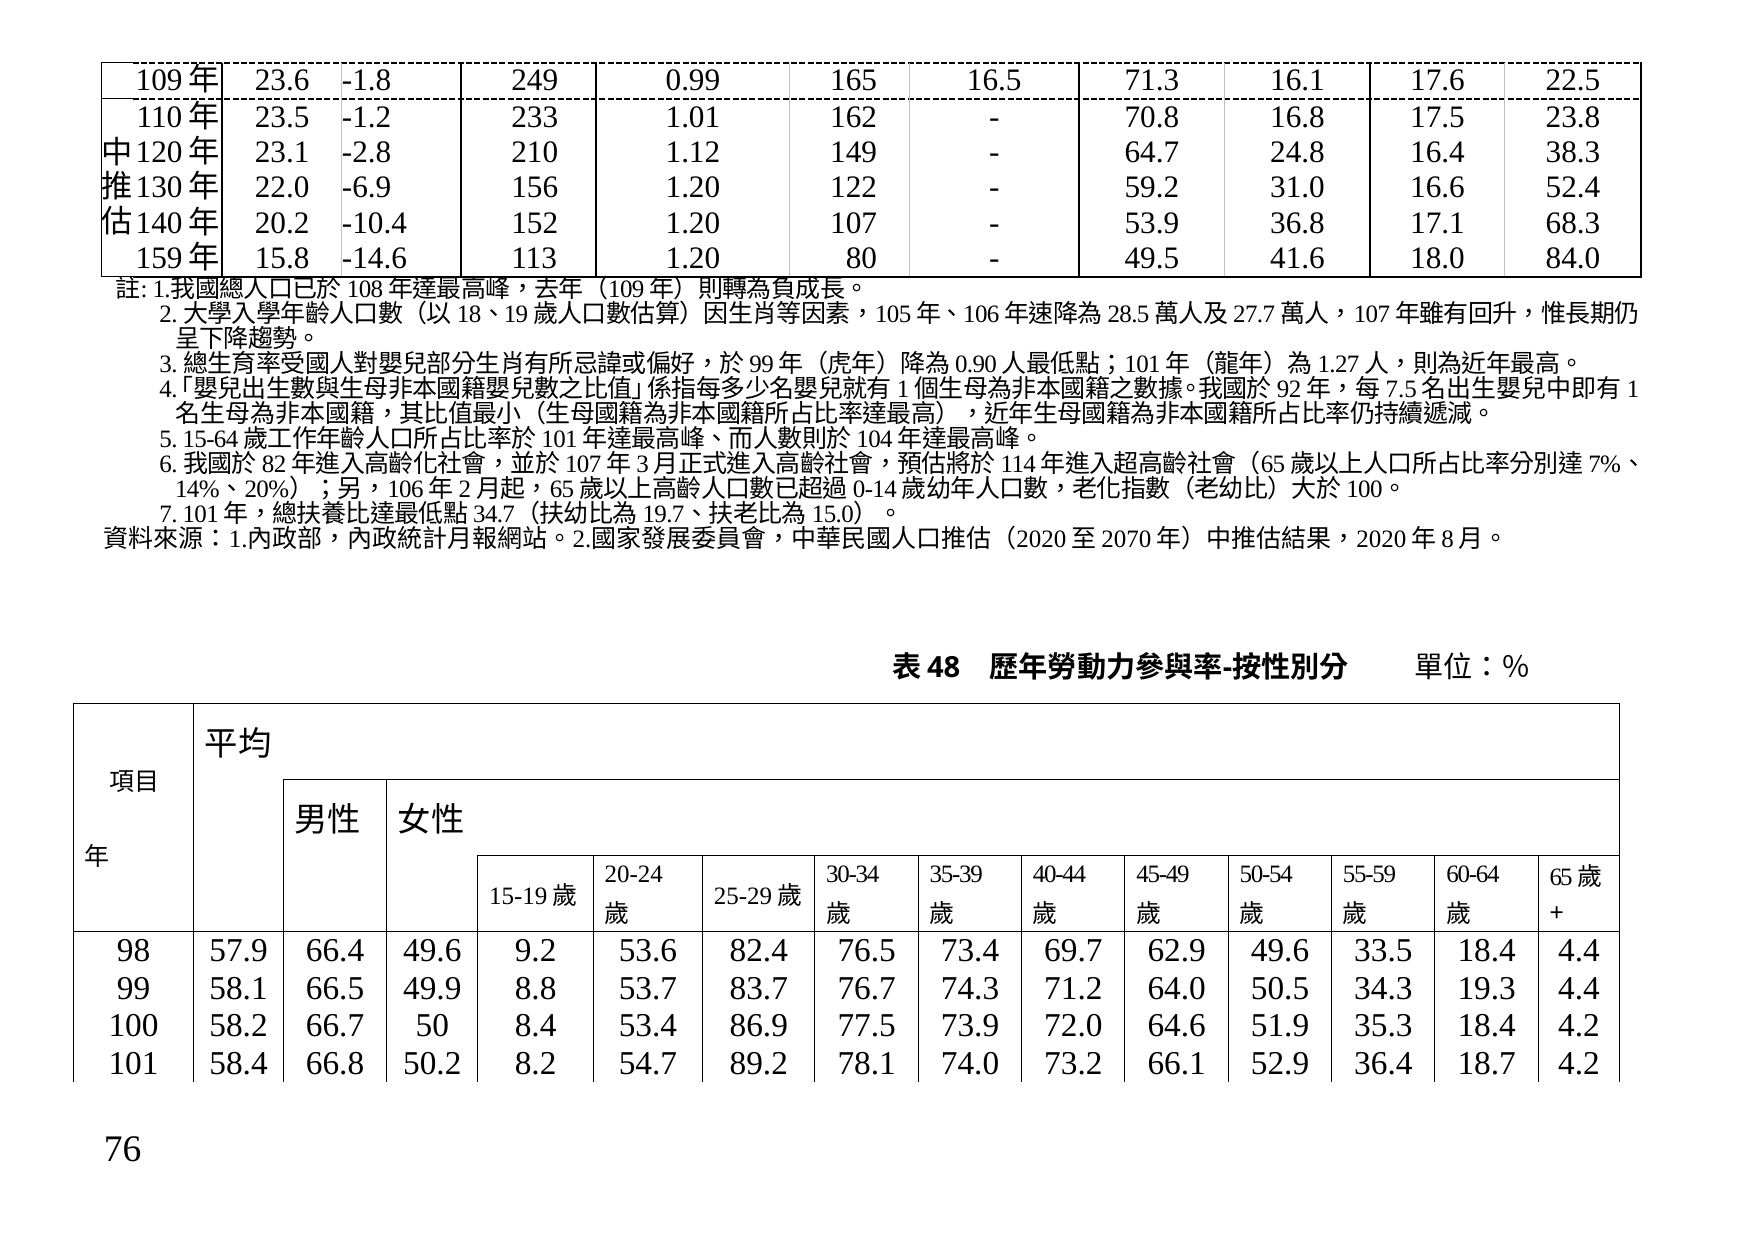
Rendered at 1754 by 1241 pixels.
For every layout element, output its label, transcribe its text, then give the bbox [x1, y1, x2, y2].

table_cell 31.0 [1225, 169, 1369, 205]
table_cell 99 [74, 969, 193, 1007]
table_cell [1435, 780, 1538, 855]
table_cell 89.2 [703, 1044, 814, 1082]
table_cell 女性 [387, 780, 478, 855]
table_cell - [910, 240, 1078, 276]
table_cell 109年 [133, 62, 221, 97]
table_cell -1.2 [342, 98, 460, 134]
table_cell 58.1 [194, 969, 283, 1007]
table_cell [702, 780, 814, 855]
table_cell 男性 [284, 780, 386, 855]
table_cell 249 [462, 62, 595, 97]
table_cell 156 [462, 169, 595, 205]
table_cell 162 [790, 98, 909, 134]
table_cell 4.4 [1539, 932, 1619, 969]
table_cell 18.4 [1435, 1007, 1538, 1044]
table_cell 72.0 [1022, 1007, 1124, 1044]
table_cell 25-29歲 [703, 856, 814, 931]
table_cell 59.2 [1080, 169, 1224, 205]
table_cell 50-54歲 [1229, 856, 1331, 931]
table_cell 4.2 [1539, 1007, 1619, 1044]
table_cell - [910, 169, 1078, 205]
table_cell 69.7 [1022, 932, 1124, 969]
table_cell [194, 855, 283, 931]
table_cell 64.6 [1125, 1007, 1228, 1044]
table_cell 8.2 [478, 1044, 593, 1082]
table_cell [194, 779, 283, 855]
table_header [1228, 704, 1331, 779]
table_cell 19.3 [1435, 969, 1538, 1007]
table_cell -14.6 [342, 240, 460, 276]
table_cell -6.9 [342, 169, 460, 205]
table_cell 17.5 [1371, 98, 1504, 134]
table_cell 41.6 [1225, 240, 1369, 276]
table_cell 33.5 [1332, 932, 1434, 969]
table_cell 30-34歲 [815, 856, 918, 931]
table_cell 130年 [133, 169, 221, 205]
table_cell 113 [462, 240, 595, 276]
table_cell 中推估 [102, 99, 132, 276]
text 3. 總生育率受國人對嬰兒部分生肖有所忌諱或偏好，於99年（虎年）降為0.90人最低點；101年（龍年）為1.27人，則為近年最高。 [103, 353, 1639, 378]
table_cell 86.9 [703, 1007, 814, 1044]
table_cell 18.0 [1371, 240, 1504, 276]
table_cell 17.6 [1371, 62, 1504, 97]
table_cell 16.5 [910, 62, 1078, 97]
table_cell 18.4 [1435, 932, 1538, 969]
table_cell 8.8 [478, 969, 593, 1007]
table_header 項目 年 [74, 704, 193, 931]
table_cell 45-49歲 [1125, 856, 1228, 931]
table_cell 50 [387, 1007, 477, 1044]
table_cell 76.7 [815, 969, 918, 1007]
table_cell 60-64歲 [1435, 856, 1538, 931]
table_cell 20.2 [223, 205, 341, 240]
table_header [1021, 704, 1125, 779]
table_cell [284, 855, 386, 931]
table_cell 82.4 [703, 932, 814, 969]
table_cell 233 [462, 98, 595, 134]
table_cell 15.8 [223, 240, 341, 276]
table_cell 66.8 [284, 1044, 386, 1082]
table_cell 101 [74, 1044, 193, 1082]
table_cell 66.5 [284, 969, 386, 1007]
table_cell 70.8 [1080, 98, 1224, 134]
table_cell 62.9 [1125, 932, 1228, 969]
table_cell 1.20 [597, 205, 789, 240]
table_cell 83.7 [703, 969, 814, 1007]
table_cell 66.7 [284, 1007, 386, 1044]
table_cell 64.7 [1080, 134, 1224, 169]
table_cell 54.7 [594, 1044, 702, 1082]
table_cell 120年 [133, 134, 221, 169]
table_header [478, 704, 593, 779]
text 表48 歷年勞動力參與率-按性別分 單位：％ [103, 628, 1531, 703]
table_cell 122 [790, 169, 909, 205]
table_cell [102, 63, 132, 97]
table_cell 15-19歲 [478, 856, 593, 931]
table_cell 16.8 [1225, 98, 1369, 134]
table_cell 53.9 [1080, 205, 1224, 240]
table_cell 22.0 [223, 169, 341, 205]
table_cell 0.99 [597, 62, 789, 97]
table_cell 17.1 [1371, 205, 1504, 240]
table_cell 53.6 [594, 932, 702, 969]
table_cell 53.4 [594, 1007, 702, 1044]
table_cell 52.4 [1505, 169, 1640, 205]
table_cell 16.4 [1371, 134, 1504, 169]
table_cell 4.4 [1539, 969, 1619, 1007]
table_cell 76.5 [815, 932, 918, 969]
table_cell [815, 780, 918, 855]
table_cell 23.6 [222, 62, 341, 97]
table_cell 74.0 [919, 1044, 1021, 1082]
table_cell 1.20 [597, 240, 789, 276]
table_cell 165 [790, 62, 909, 97]
table_cell [918, 780, 1021, 855]
table_cell 52.9 [1229, 1044, 1331, 1082]
table_cell 73.9 [919, 1007, 1021, 1044]
table_cell 73.4 [919, 932, 1021, 969]
table_cell 50.2 [387, 1044, 477, 1082]
table_header [283, 704, 386, 779]
table_cell 16.6 [1371, 169, 1504, 205]
table_header [1435, 704, 1538, 779]
table_cell 9.2 [478, 932, 593, 969]
table_cell 35.3 [1332, 1007, 1434, 1044]
table_cell 107 [790, 205, 909, 240]
table_cell 64.0 [1125, 969, 1228, 1007]
table_cell -2.8 [342, 134, 460, 169]
table_cell 36.4 [1332, 1044, 1434, 1082]
table_cell 66.1 [1125, 1044, 1228, 1082]
table_cell 49.6 [387, 932, 477, 969]
table_cell 8.4 [478, 1007, 593, 1044]
table_cell 71.2 [1022, 969, 1124, 1007]
table_cell 74.3 [919, 969, 1021, 1007]
table_cell 49.5 [1080, 240, 1224, 276]
text 5. 15-64歲工作年齡人口所占比率於101年達最高峰、而人數則於104年達最高峰。 [103, 428, 1639, 453]
table_cell 4.2 [1539, 1044, 1619, 1082]
table_cell -10.4 [342, 205, 460, 240]
text 4.「嬰兒出生數與生母非本國籍嬰兒數之比值」係指每多少名嬰兒就有1個生母為非本國籍之數據。我國於92年，每7.5名出生嬰兒中即有1名生母為非本國籍，其比值最小（生母國籍為非本國籍所占比率達最高），近年生母國籍為非本國籍所占比率仍持續遞減。 [103, 378, 1639, 428]
table_cell 65歲+ [1539, 856, 1619, 931]
table_cell [1125, 780, 1228, 855]
table_cell -1.8 [342, 62, 460, 97]
table_cell 53.7 [594, 969, 702, 1007]
table_cell 40-44歲 [1022, 856, 1124, 931]
table_cell [593, 780, 702, 855]
table_cell 50.5 [1229, 969, 1331, 1007]
table_cell 98 [74, 932, 193, 969]
table_cell 73.2 [1022, 1044, 1124, 1082]
table_cell 18.7 [1435, 1044, 1538, 1082]
table_cell [1538, 780, 1619, 855]
table_cell 23.5 [223, 98, 341, 134]
table_cell 16.1 [1225, 62, 1369, 97]
table_cell [1021, 780, 1125, 855]
text 6. 我國於82年進入高齡化社會，並於107年3月正式進入高齡社會，預估將於114年進入超高齡社會（65歲以上人口所占比率分別達7%、14%、20%）；另，106年2月起，65歲以上高齡人口數已超過0-14歲幼年人口數，老化指數（老幼比）大於100。 [103, 453, 1639, 503]
table_cell 149 [790, 134, 909, 169]
table_cell 23.1 [223, 134, 341, 169]
table_cell 35-39歲 [919, 856, 1021, 931]
text 7. 101年，總扶養比達最低點34.7（扶幼比為19.7、扶老比為15.0）。 [103, 503, 1639, 528]
table_cell [387, 855, 477, 931]
table_cell 110年 [133, 98, 221, 134]
table_cell 58.2 [194, 1007, 283, 1044]
table_header 平均 [194, 704, 283, 779]
table_cell 36.8 [1225, 205, 1369, 240]
table_cell - [910, 205, 1078, 240]
text 2. 大學入學年齡人口數（以18、19歲人口數估算）因生肖等因素，105年、106年速降為28.5萬人及27.7萬人，107年雖有回升，惟長期仍呈下降趨勢。 [103, 303, 1639, 353]
table_header [918, 704, 1021, 779]
table_cell - [910, 134, 1078, 169]
text 註: 1.我國總人口已於108年達最高峰，去年（109年）則轉為負成長。 [103, 278, 1654, 303]
table_cell 49.9 [387, 969, 477, 1007]
table_cell 58.4 [194, 1044, 283, 1082]
table_header [702, 704, 814, 779]
table_cell 24.8 [1225, 134, 1369, 169]
table_cell [1331, 780, 1435, 855]
table_cell 66.4 [284, 932, 386, 969]
table_header [1538, 704, 1619, 779]
table_cell 71.3 [1080, 62, 1224, 97]
table_cell 80 [790, 240, 909, 276]
table_cell 51.9 [1229, 1007, 1331, 1044]
table_cell 140年 [133, 205, 221, 240]
table_cell 100 [74, 1007, 193, 1044]
table_cell 20-24歲 [594, 856, 702, 931]
table_cell 159年 [133, 240, 221, 276]
table_cell 49.6 [1229, 932, 1331, 969]
text 資料來源：1.內政部，內政統計月報網站。2.國家發展委員會，中華民國人口推估（2020至2070年）中推估結果，2020年8月。 [103, 528, 1654, 553]
table_header [593, 704, 702, 779]
table_cell 84.0 [1505, 240, 1640, 276]
table_header [386, 704, 478, 779]
table_cell 23.8 [1505, 98, 1640, 134]
table_cell 55-59歲 [1332, 856, 1434, 931]
table_cell 38.3 [1505, 134, 1640, 169]
table_cell 34.3 [1332, 969, 1434, 1007]
table_cell 210 [462, 134, 595, 169]
table_cell [1228, 780, 1331, 855]
table_header [1125, 704, 1228, 779]
table_cell [478, 780, 593, 855]
table_cell 1.01 [597, 98, 789, 134]
table_cell 78.1 [815, 1044, 918, 1082]
table_cell 57.9 [194, 932, 283, 969]
table_cell 22.5 [1505, 62, 1640, 97]
table_cell 1.20 [597, 169, 789, 205]
table_cell 77.5 [815, 1007, 918, 1044]
table_header [815, 704, 918, 779]
table_header [1331, 704, 1435, 779]
table_cell - [910, 98, 1078, 134]
table_cell 1.12 [597, 134, 789, 169]
table_cell 152 [462, 205, 595, 240]
table_cell 68.3 [1505, 205, 1640, 240]
